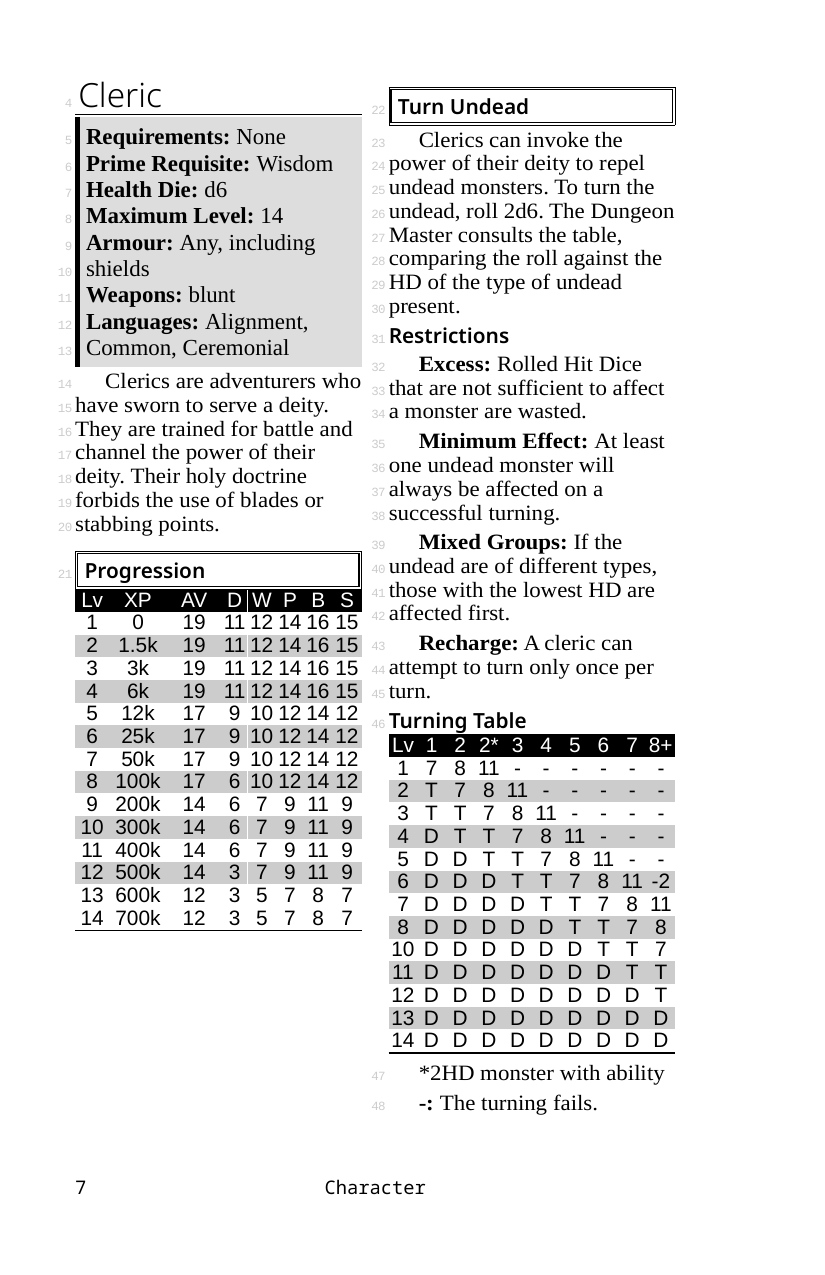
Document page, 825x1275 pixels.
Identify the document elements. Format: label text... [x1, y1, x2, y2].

table_cell D [474, 871, 503, 893]
table_cell 11 [221, 635, 247, 657]
table_cell 12 [167, 884, 221, 907]
table_cell D [503, 1007, 532, 1029]
table_cell 6k [109, 680, 167, 703]
table_cell T [474, 848, 503, 871]
subtitle Turning Table [388, 706, 675, 734]
table_cell 9 [75, 794, 109, 816]
table_cell 1 [75, 612, 109, 634]
table_cell D [503, 961, 532, 984]
table_cell D [503, 1030, 532, 1052]
table_cell 12 [276, 771, 304, 793]
table_cell 7 [248, 794, 276, 816]
table_cell 400k [109, 839, 167, 862]
table_cell 14 [167, 816, 221, 839]
table_cell 7 [532, 848, 560, 871]
text Requirements: None [80, 117, 362, 150]
table_cell - [618, 780, 646, 802]
table_cell D [417, 939, 446, 961]
table_cell T [446, 825, 474, 848]
table_cell 8 [646, 916, 675, 939]
text Languages: Alignment, Common, Ceremonial [80, 308, 362, 367]
table_cell 12 [75, 862, 109, 884]
table_cell 9 [221, 725, 247, 748]
text -: The turning fails. [388, 1091, 675, 1115]
table_cell 4 [389, 825, 417, 848]
table_cell 600k [109, 884, 167, 907]
table_cell 17 [167, 771, 221, 793]
subtitle cleric [75, 75, 362, 114]
table_cell -2 [646, 871, 675, 893]
table_cell T [532, 893, 560, 916]
table_cell D [646, 1007, 675, 1029]
table_cell 14 [276, 680, 304, 703]
table_header XP [109, 590, 167, 612]
table_cell T [589, 916, 618, 939]
table_cell D [560, 1030, 589, 1052]
table_cell D [560, 984, 589, 1007]
table_cell 8 [503, 803, 532, 825]
table_cell 14 [167, 794, 221, 816]
table_cell D [474, 916, 503, 939]
table_cell 9 [276, 816, 304, 839]
table_cell 7 [618, 916, 646, 939]
table_cell - [646, 803, 675, 825]
table_cell 1.5k [109, 635, 167, 657]
table_cell 11 [304, 862, 332, 884]
table_header S [332, 590, 362, 612]
table_cell D [474, 893, 503, 916]
table_cell 16 [304, 680, 332, 703]
table_cell 8 [560, 848, 589, 871]
table_cell - [532, 780, 560, 802]
table_header AV [167, 590, 221, 612]
table_cell - [503, 757, 532, 780]
table_cell 7 [446, 780, 474, 802]
table_header 7 [618, 734, 646, 757]
table_cell 12 [332, 703, 362, 725]
table_cell 2 [389, 780, 417, 802]
table_cell T [503, 848, 532, 871]
table_cell 12 [248, 680, 276, 703]
table_cell D [532, 1030, 560, 1052]
table_cell D [446, 961, 474, 984]
table_cell 14 [75, 907, 109, 930]
table_cell 7 [646, 939, 675, 961]
table_cell D [446, 871, 474, 893]
table_cell 11 [304, 794, 332, 816]
table_cell 11 [221, 657, 247, 680]
table_cell 6 [221, 816, 247, 839]
table_cell D [417, 984, 446, 1007]
table_cell 3 [389, 803, 417, 825]
table_cell 12 [332, 771, 362, 793]
table_cell 12 [248, 657, 276, 680]
table_cell - [646, 757, 675, 780]
table_cell 16 [304, 657, 332, 680]
table_cell T [503, 871, 532, 893]
table_cell 8 [304, 884, 332, 907]
table_cell 12 [276, 748, 304, 771]
table_cell 11 [304, 839, 332, 862]
table_cell 19 [167, 612, 221, 634]
table_cell 50k [109, 748, 167, 771]
table_cell D [560, 939, 589, 961]
table_cell D [532, 939, 560, 961]
table_cell - [618, 757, 646, 780]
table_cell 11 [389, 961, 417, 984]
table_cell D [417, 1007, 446, 1029]
table_cell 6 [75, 725, 109, 748]
table_cell D [560, 1007, 589, 1029]
table_cell 6 [221, 839, 247, 862]
table_cell T [646, 984, 675, 1007]
table_cell 7 [417, 757, 446, 780]
table_cell 17 [167, 748, 221, 771]
table_cell D [503, 984, 532, 1007]
table_cell 300k [109, 816, 167, 839]
table_cell T [446, 803, 474, 825]
text Mixed groups: If the undead are of different types, those with the lowest HD are affected first. [388, 531, 675, 626]
table_cell 11 [221, 680, 247, 703]
table_header W [248, 590, 276, 612]
table_cell - [560, 757, 589, 780]
table_cell 15 [332, 635, 362, 657]
table_cell D [618, 1030, 646, 1052]
subtitle Restrictions [388, 321, 675, 349]
table_cell 12 [276, 725, 304, 748]
table_cell - [618, 848, 646, 871]
table_cell D [474, 984, 503, 1007]
table_cell 11 [304, 816, 332, 839]
table_cell 14 [304, 748, 332, 771]
table_cell T [560, 893, 589, 916]
table_cell 13 [75, 884, 109, 907]
table_cell 14 [304, 725, 332, 748]
table_cell D [446, 1007, 474, 1029]
table_cell - [646, 780, 675, 802]
table_cell D [446, 848, 474, 871]
table_cell 15 [332, 612, 362, 634]
table_cell D [446, 984, 474, 1007]
table_cell 25k [109, 725, 167, 748]
table_cell D [417, 871, 446, 893]
table_cell 10 [389, 939, 417, 961]
table_cell D [503, 939, 532, 961]
table_header Lv [75, 590, 109, 612]
table_cell D [474, 961, 503, 984]
table_cell - [618, 803, 646, 825]
table_cell D [589, 1030, 618, 1052]
table_header Lv [389, 734, 417, 757]
table_cell 8 [389, 916, 417, 939]
table_cell 4 [75, 680, 109, 703]
table_cell D [618, 984, 646, 1007]
table_cell 14 [167, 862, 221, 884]
table_cell 11 [503, 780, 532, 802]
table_cell 10 [248, 725, 276, 748]
table_cell 6 [389, 871, 417, 893]
table_cell D [532, 961, 560, 984]
table_cell 7 [389, 893, 417, 916]
table_cell D [532, 984, 560, 1007]
table_cell 9 [332, 816, 362, 839]
table_cell 9 [332, 839, 362, 862]
table_cell 7 [248, 816, 276, 839]
table_cell 14 [276, 612, 304, 634]
table_cell 12 [389, 984, 417, 1007]
table_cell D [474, 1030, 503, 1052]
table_cell 7 [276, 907, 304, 930]
table_cell 8 [474, 780, 503, 802]
table_cell 1 [389, 757, 417, 780]
table_cell 11 [618, 871, 646, 893]
subtitle Turn Undead [392, 90, 672, 122]
table_cell 14 [304, 703, 332, 725]
table_cell D [503, 916, 532, 939]
table_cell 7 [589, 893, 618, 916]
table_cell 15 [332, 657, 362, 680]
table_cell 11 [221, 612, 247, 634]
table_cell 14 [276, 635, 304, 657]
table_cell 9 [276, 839, 304, 862]
table_cell 8 [589, 871, 618, 893]
table_cell 7 [332, 907, 362, 930]
table_cell 10 [75, 816, 109, 839]
table_cell T [417, 803, 446, 825]
table_cell - [589, 803, 618, 825]
table_cell 2 [75, 635, 109, 657]
table_header 3 [503, 734, 532, 757]
table_cell 6 [221, 794, 247, 816]
table_cell 10 [248, 748, 276, 771]
table_cell 3 [75, 657, 109, 680]
text Minimum effect: At least one undead monster will always be affected on a successful turning. [388, 430, 675, 525]
table_cell 19 [167, 635, 221, 657]
table_cell T [474, 825, 503, 848]
table_header 6 [589, 734, 618, 757]
table_cell D [618, 1007, 646, 1029]
table_cell 16 [304, 635, 332, 657]
table_cell - [560, 803, 589, 825]
table_cell 7 [276, 884, 304, 907]
table_cell 15 [332, 680, 362, 703]
table_cell 8 [532, 825, 560, 848]
table_cell 8 [446, 757, 474, 780]
table_cell 9 [332, 862, 362, 884]
table_cell - [589, 780, 618, 802]
table_cell 0 [109, 612, 167, 634]
table_cell - [589, 757, 618, 780]
table_cell D [589, 1007, 618, 1029]
text health die: d6 [80, 176, 362, 202]
table_cell D [532, 1007, 560, 1029]
table_cell T [618, 939, 646, 961]
table_header P [276, 590, 304, 612]
table_cell D [560, 961, 589, 984]
table_cell 11 [646, 893, 675, 916]
table_cell 7 [332, 884, 362, 907]
table_cell - [532, 757, 560, 780]
table_cell 11 [474, 757, 503, 780]
table_cell 12k [109, 703, 167, 725]
table_cell 12 [248, 635, 276, 657]
table_cell 5 [248, 884, 276, 907]
table_cell D [474, 939, 503, 961]
table_cell 7 [560, 871, 589, 893]
table_cell 700k [109, 907, 167, 930]
table_cell 7 [248, 839, 276, 862]
table_cell 7 [75, 748, 109, 771]
table_cell T [532, 871, 560, 893]
table_cell 11 [532, 803, 560, 825]
table_cell D [446, 916, 474, 939]
table_cell 7 [474, 803, 503, 825]
table_header 5 [560, 734, 589, 757]
table_cell - [618, 825, 646, 848]
table_cell D [417, 893, 446, 916]
table_cell 19 [167, 680, 221, 703]
table_cell T [417, 780, 446, 802]
table_cell 17 [167, 725, 221, 748]
table_cell 3k [109, 657, 167, 680]
table_cell 5 [248, 907, 276, 930]
table_header 4 [532, 734, 560, 757]
table_cell D [417, 825, 446, 848]
table_cell 9 [221, 748, 247, 771]
table_cell 14 [167, 839, 221, 862]
table_header B [304, 590, 332, 612]
table_cell D [532, 916, 560, 939]
table_cell 19 [167, 657, 221, 680]
table_cell - [646, 848, 675, 871]
table_cell T [618, 961, 646, 984]
text Armour: Any, including shields [80, 229, 362, 282]
table_cell 10 [248, 703, 276, 725]
table_cell 12 [248, 612, 276, 634]
table_cell 7 [248, 862, 276, 884]
table_cell 12 [332, 725, 362, 748]
table_cell 3 [221, 862, 247, 884]
table_cell 9 [276, 794, 304, 816]
table_cell 11 [589, 848, 618, 871]
table_cell D [589, 961, 618, 984]
text Excess: Rolled Hit Dice that are not sufficient to affect a monster are wasted. [388, 353, 675, 424]
text Weapons: blunt [80, 282, 362, 308]
table_cell D [446, 939, 474, 961]
table_cell D [646, 1030, 675, 1052]
table_cell - [646, 825, 675, 848]
table_cell 11 [75, 839, 109, 862]
table_cell T [560, 916, 589, 939]
table_header D [221, 590, 247, 612]
table_cell 12 [276, 703, 304, 725]
table_cell - [589, 825, 618, 848]
table_cell 100k [109, 771, 167, 793]
table_cell 5 [75, 703, 109, 725]
text *2HD monster with ability [388, 1062, 675, 1085]
table_header 2* [474, 734, 503, 757]
text Prime requisite: Wisdom [80, 150, 362, 176]
text Recharge: A cleric can attempt to turn only once per turn. [388, 632, 675, 703]
table_cell D [474, 1007, 503, 1029]
table_cell 3 [221, 884, 247, 907]
table_cell 7 [503, 825, 532, 848]
table_cell T [589, 939, 618, 961]
table_cell 14 [304, 771, 332, 793]
table_header 8+ [646, 734, 675, 757]
table_cell D [589, 984, 618, 1007]
table_cell D [417, 916, 446, 939]
table_cell 14 [389, 1030, 417, 1052]
table_header 2 [446, 734, 474, 757]
table_cell - [560, 780, 589, 802]
table_cell 8 [304, 907, 332, 930]
table_cell D [417, 1030, 446, 1052]
table_cell 9 [276, 862, 304, 884]
table_cell 9 [332, 794, 362, 816]
table_cell 10 [248, 771, 276, 793]
table_cell D [417, 848, 446, 871]
table_cell 5 [389, 848, 417, 871]
table_cell 16 [304, 612, 332, 634]
text Clerics are adventurers who have sworn to serve a deity. They are trained for battle and channel the power of their deity. Their holy doctrine forbids the use of blades or stabbing points. [75, 370, 362, 536]
table_cell 3 [221, 907, 247, 930]
table_cell 11 [560, 825, 589, 848]
table_cell D [446, 893, 474, 916]
table_cell 14 [276, 657, 304, 680]
table_cell D [503, 893, 532, 916]
text Clerics can invoke the power of their deity to repel undead monsters. To turn the undead, roll 2d6. The Dungeon Master consults the table, comparing the roll against the HD of the type of undead present. [388, 128, 675, 318]
table_header 1 [417, 734, 446, 757]
table_cell 17 [167, 703, 221, 725]
table_cell 8 [75, 771, 109, 793]
table_cell 13 [389, 1007, 417, 1029]
table_cell D [417, 961, 446, 984]
table_cell 200k [109, 794, 167, 816]
table_cell 9 [221, 703, 247, 725]
table_cell 500k [109, 862, 167, 884]
table_cell 6 [221, 771, 247, 793]
table_cell 8 [618, 893, 646, 916]
table_cell 12 [167, 907, 221, 930]
table_cell 12 [332, 748, 362, 771]
table_cell D [446, 1030, 474, 1052]
table_cell T [646, 961, 675, 984]
text Maximum level: 14 [80, 202, 362, 229]
